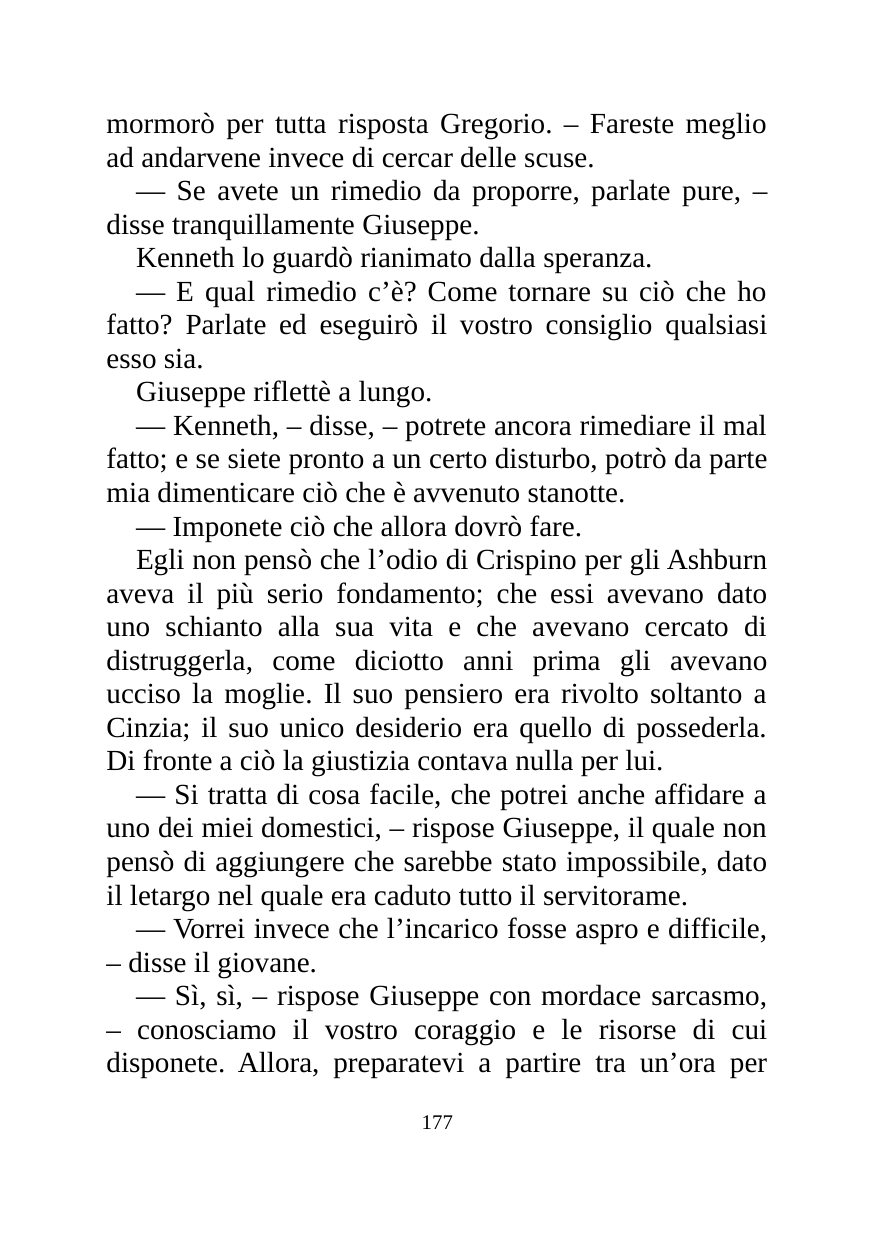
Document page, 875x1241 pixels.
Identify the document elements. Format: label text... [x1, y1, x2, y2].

text — Si tratta di cosa facile, che potrei anche affidare a uno dei miei domestici, – rispose Giuseppe, il quale non pensò di aggiungere che sarebbe stato impossibile, dato il letargo nel quale era caduto tutto il servitorame. [106, 777, 768, 911]
text — Se avete un rimedio da proporre, parlate pure, – disse tranquillamente Giuseppe. [106, 173, 768, 240]
text — Sì, sì, – rispose Giuseppe con mordace sarcasmo, – conosciamo il vostro coraggio e le risorse di cui disponete. Allora, preparatevi a partire tra un’ora per [106, 978, 768, 1079]
text — Imponete ciò che allora dovrò fare. [106, 509, 768, 542]
text — E qual rimedio c’è? Come tornare su ciò che ho fatto? Parlate ed eseguirò il vostro consiglio qualsiasi esso sia. [106, 274, 768, 374]
text — Vorrei invece che l’incarico fosse aspro e difficile, – disse il giovane. [106, 911, 768, 978]
text — Kenneth, – disse, – potrete ancora rimediare il mal fatto; e se siete pronto a un certo disturbo, potrò da parte mia dimenticare ciò che è avvenuto stanotte. [106, 408, 768, 509]
text Kenneth lo guardò rianimato dalla speranza. [106, 240, 768, 274]
text Giuseppe riflettè a lungo. [106, 374, 768, 408]
text mormorò per tutta risposta Gregorio. – Fareste meglio ad andarvene invece di cercar delle scuse. [106, 106, 768, 173]
text Egli non pensò che l’odio di Crispino per gli Ashburn aveva il più serio fondamento; che essi avevano dato uno schianto alla sua vita e che avevano cercato di distruggerla, come diciotto anni prima gli avevano ucciso la moglie. Il suo pensiero era rivolto soltanto a Cinzia; il suo unico desiderio era quello di possederla. Di fronte a ciò la giustizia contava nulla per lui. [106, 542, 768, 777]
